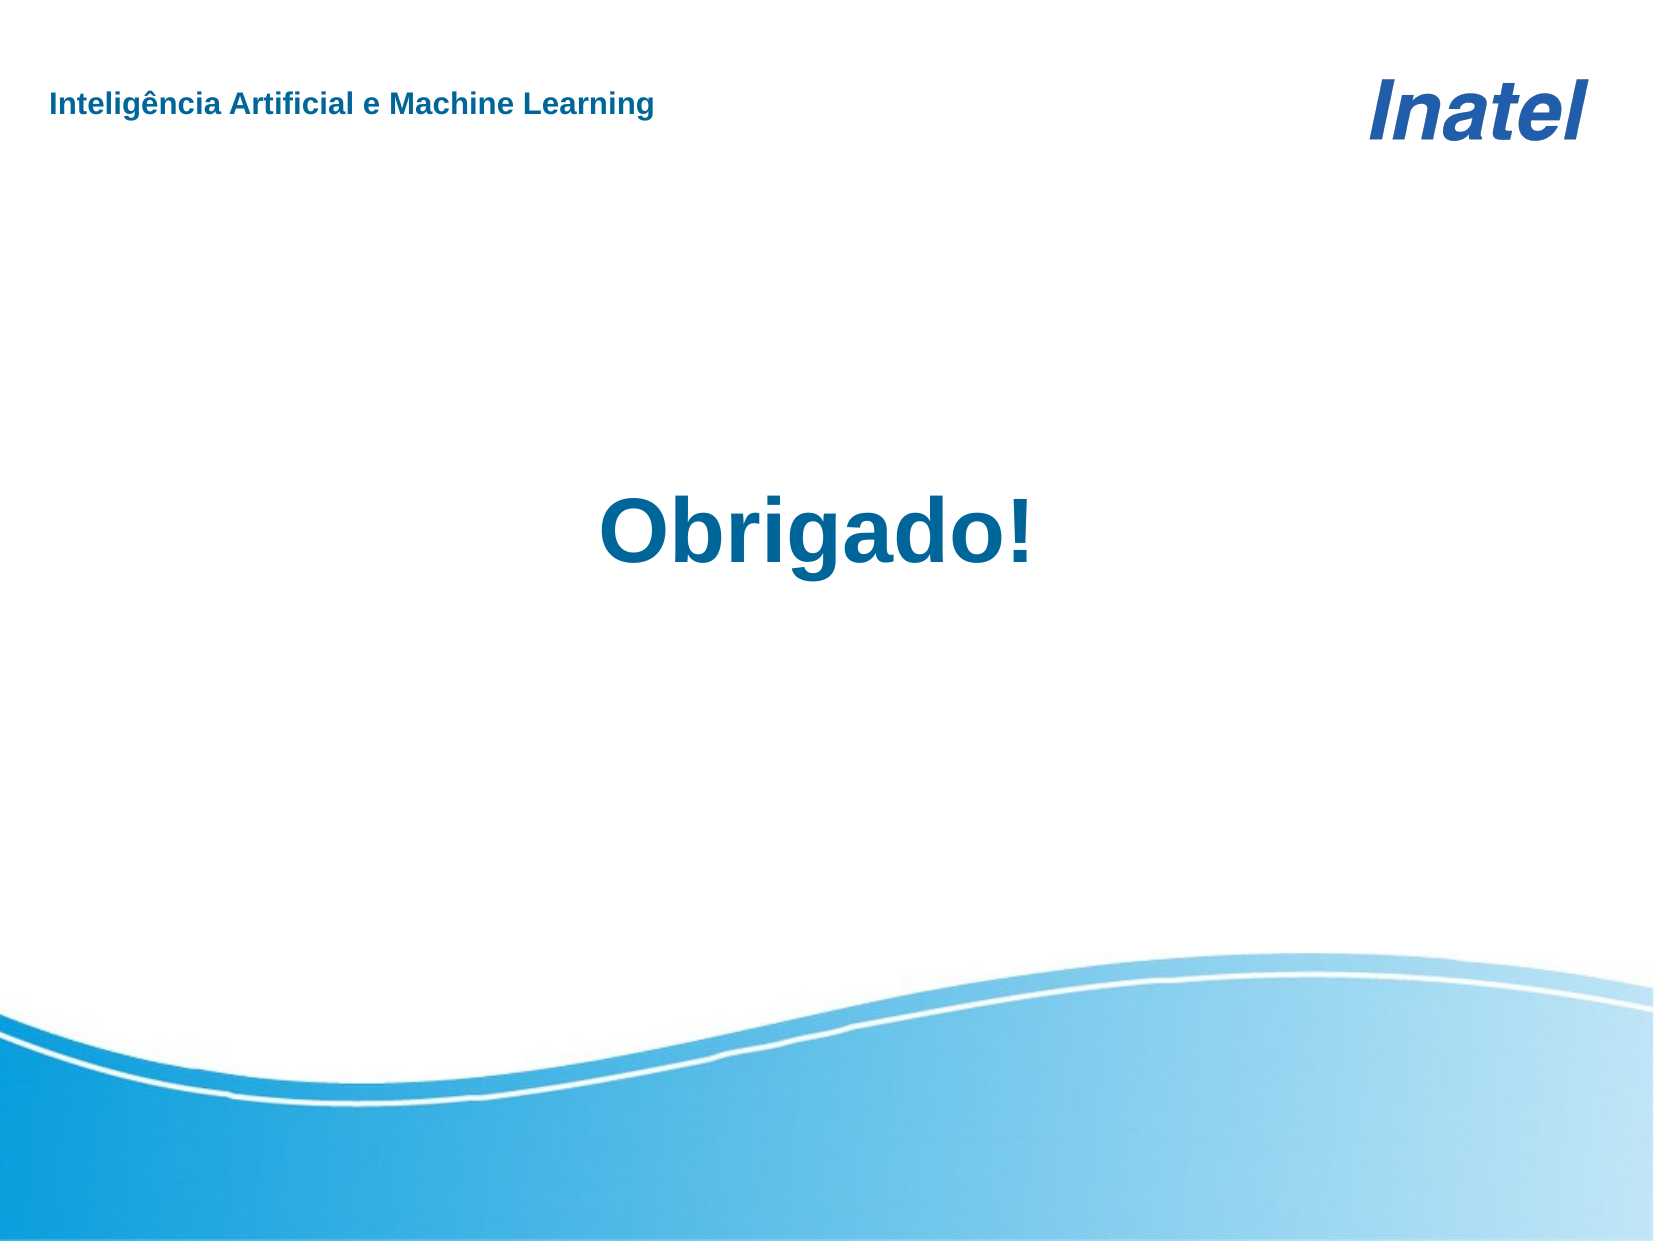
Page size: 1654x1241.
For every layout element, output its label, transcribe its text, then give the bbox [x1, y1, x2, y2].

picture [85, 1053, 95, 1059]
picture [0, 952, 1654, 1241]
picture [1365, 29, 1593, 191]
title Obrigado! [465, 450, 1171, 613]
title Inteligência Artificial e Machine Learning [45, 75, 661, 133]
